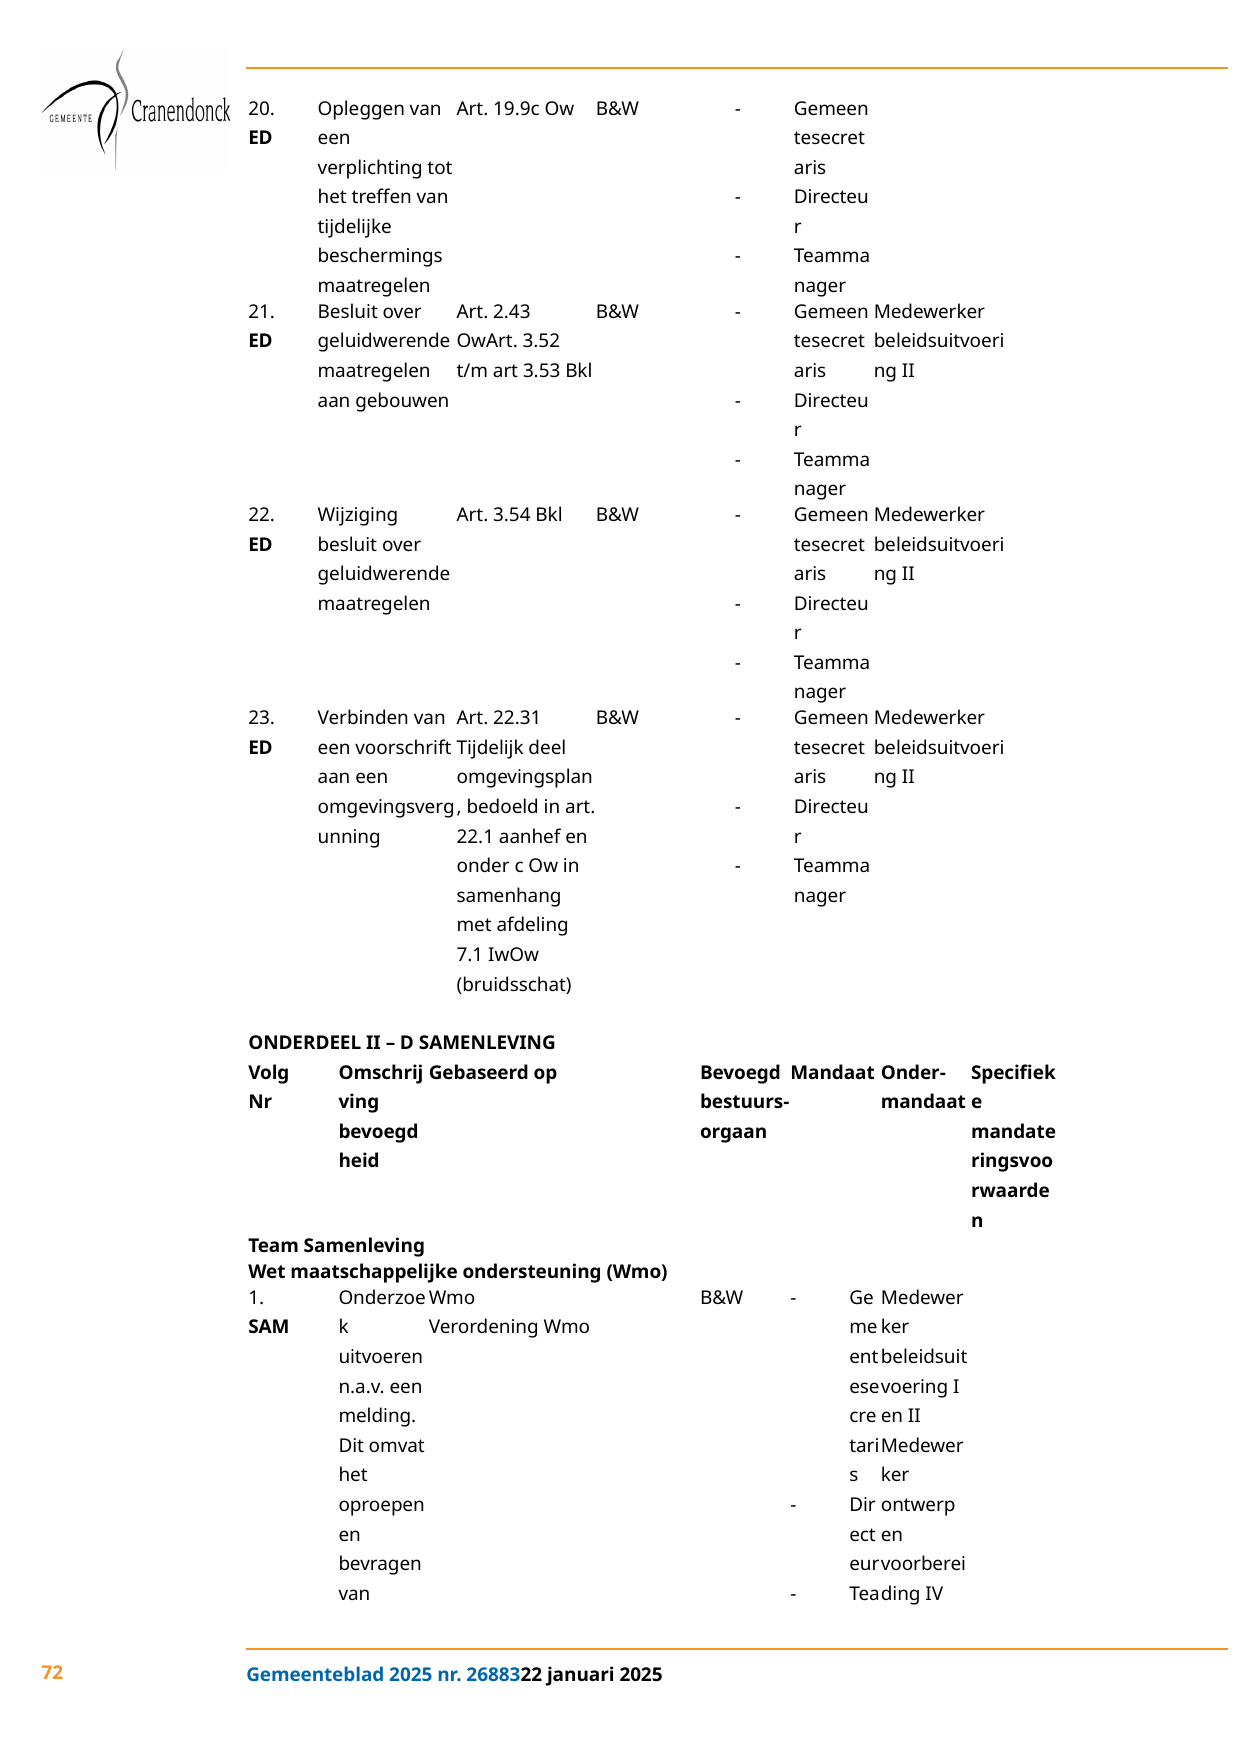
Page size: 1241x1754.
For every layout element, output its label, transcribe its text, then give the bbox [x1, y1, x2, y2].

table_header Bevoegd bestuurs-orgaan [700, 1059, 790, 1233]
table_header Volg Nr [248, 1059, 338, 1233]
table_header [1061, 1059, 1152, 1233]
table_cell 23. ED [248, 705, 317, 996]
table_cell 21. ED [248, 298, 317, 501]
table_cell Art. 3.54 Bkl [456, 501, 596, 704]
table_header Mandaat [790, 1059, 881, 1233]
table_cell Besluit over geluidwerende maatregelen aan gebouwen [318, 298, 456, 501]
table_header Gebaseerd op [429, 1059, 700, 1233]
table_cell Gemeentesecretaris Directeur Teammanager [735, 705, 873, 996]
table_cell [1013, 705, 1152, 996]
table_cell Gemeentesecretaris Directeur Teammanager [735, 95, 873, 298]
picture [41, 47, 231, 172]
table_cell 22. ED [248, 501, 317, 704]
table_cell B&W [596, 95, 734, 298]
table_cell Wmo Verordening Wmo [429, 1284, 700, 1606]
table_header Omschrijving bevoegdheid [338, 1059, 429, 1233]
table_cell Wet maatschappelijke ondersteuning (Wmo) [248, 1258, 1061, 1284]
table_cell Art. 22.31 Tijdelijk deel omgevingsplan, bedoeld in art. 22.1 aanhef en onder c Ow in samenhang met afdeling 7.1 IwOw (bruidsschat) [456, 705, 596, 996]
table_header Onder-mandaat [881, 1059, 971, 1233]
table_cell [971, 1284, 1152, 1606]
table_cell Opleggen van een verplichting tot het treffen van tijdelijke beschermingsmaatregelen [318, 95, 456, 298]
table_cell B&W [596, 501, 734, 704]
table_cell 1. SAM [248, 1284, 338, 1606]
table_cell Gemeentesecretaris Directeur Teammanager [735, 298, 873, 501]
table_cell Medewerker beleidsuitvoering II [874, 705, 1013, 996]
table_cell Art. 2.43 OwArt. 3.52 t/m art 3.53 Bkl [456, 298, 596, 501]
table_cell Medewerker beleidsuitvoering II [874, 501, 1013, 704]
table_cell [1013, 95, 1152, 298]
table_cell B&W [596, 705, 734, 996]
table_cell Gemeentesecretaris Directeur Tea [790, 1284, 881, 1606]
table_cell [1013, 501, 1152, 704]
table_cell Gemeentesecretaris Directeur Teammanager [735, 501, 873, 704]
table_cell Team Samenleving [248, 1233, 1061, 1258]
table_cell Art. 19.9c Ow [456, 95, 596, 298]
text ONDERDEEL II – D SAMENLEVING [248, 1029, 1152, 1055]
table_cell Verbinden van een voorschrift aan een omgevingsvergunning [318, 705, 456, 996]
table_cell [1061, 1258, 1152, 1284]
table_cell Wijziging besluit over geluidwerende maatregelen [318, 501, 456, 704]
table_header Specifieke mandateringsvoorwaarden [971, 1059, 1061, 1233]
table_cell [1013, 298, 1152, 501]
table_cell Onderzoek uitvoeren n.a.v. een melding. Dit omvat het oproepen en bevragen van [338, 1284, 429, 1606]
table_cell [1061, 1233, 1152, 1258]
table_cell B&W [596, 298, 734, 501]
table_cell Medewerker beleidsuitvoering II [874, 298, 1013, 501]
table_cell 20. ED [248, 95, 317, 298]
table_cell [874, 95, 1013, 298]
table_cell B&W [700, 1284, 790, 1606]
table_cell Medewerker beleidsuitvoering I en II Medewerker ontwerp en voorbereiding IV [881, 1284, 971, 1606]
